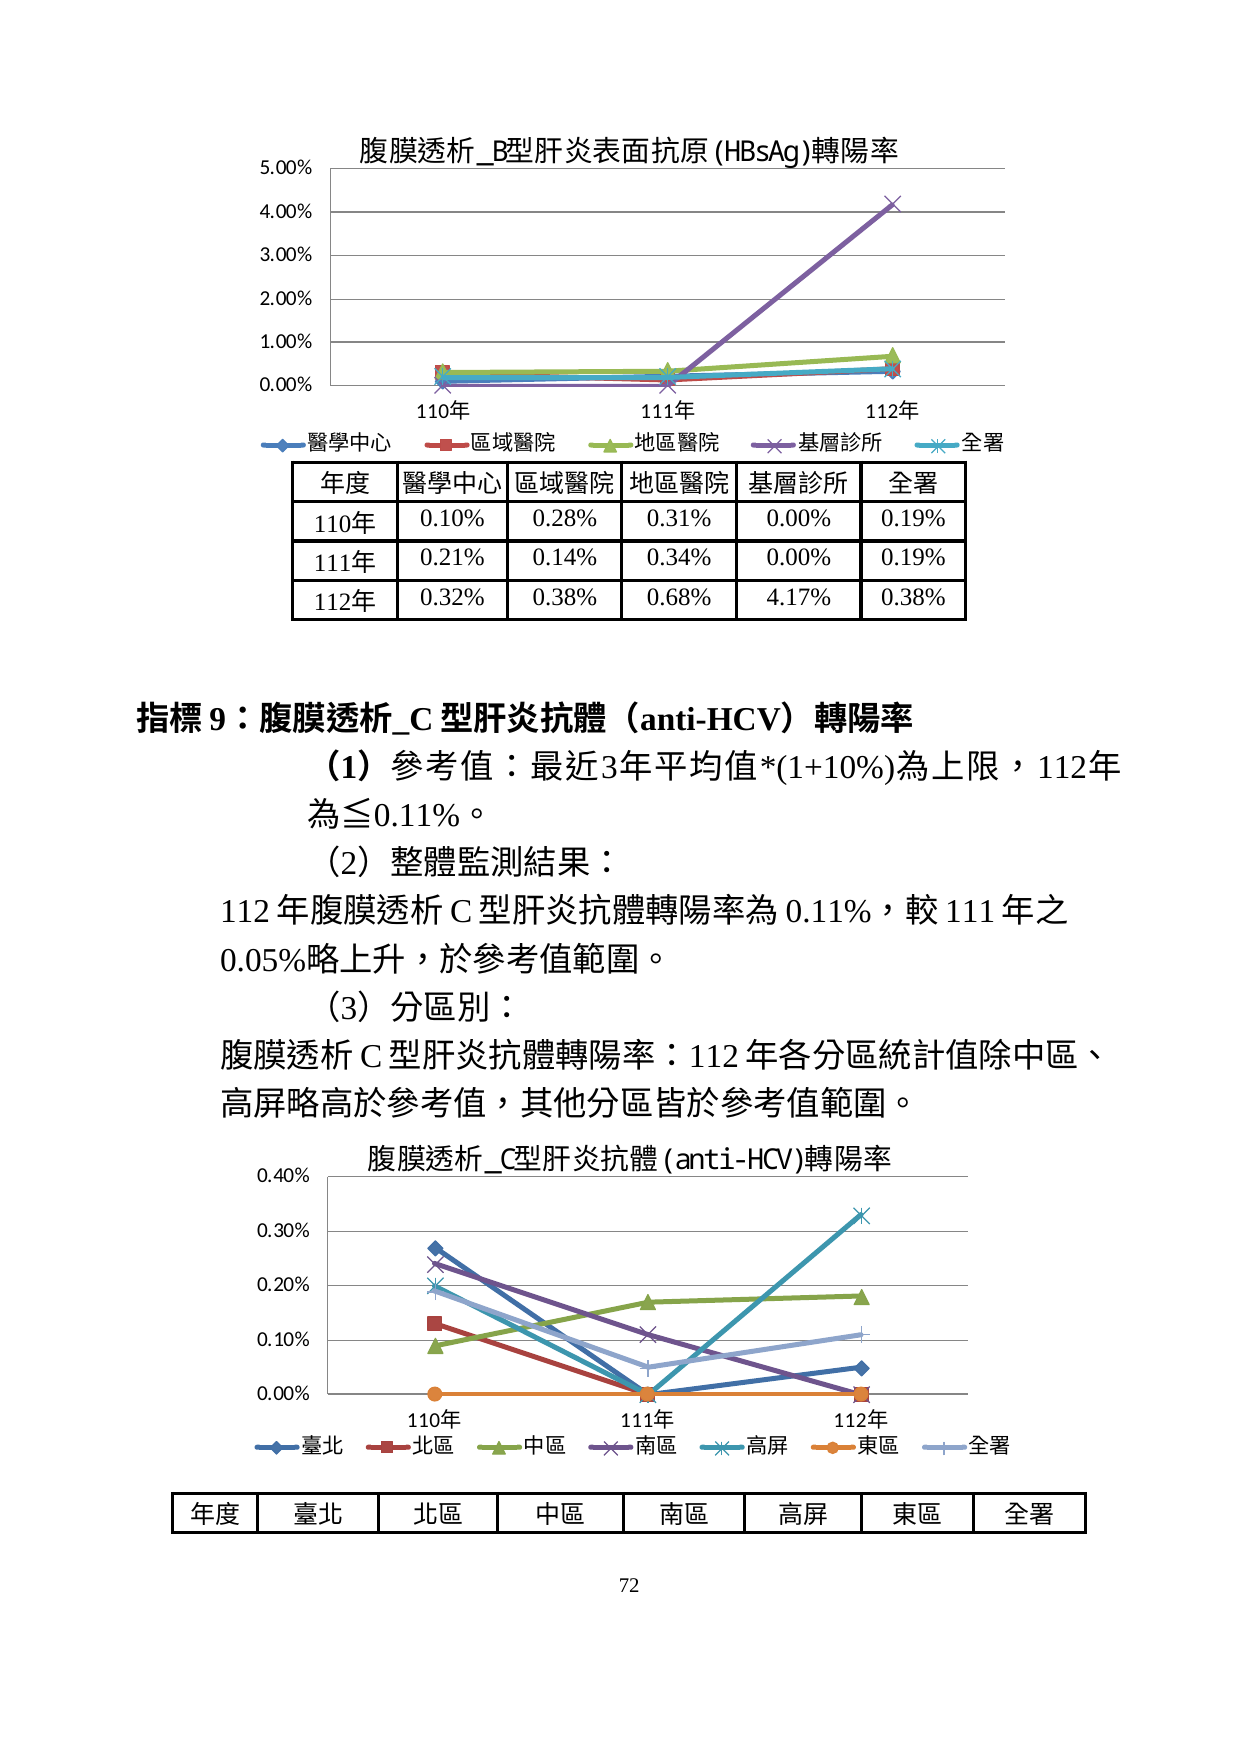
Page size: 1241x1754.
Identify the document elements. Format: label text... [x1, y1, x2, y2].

table_header 區域醫院 [509, 464, 620, 500]
table_header 北區 [380, 1495, 496, 1531]
list 分區別： [307, 981, 1122, 1029]
table_header 中區 [499, 1495, 622, 1531]
table_cell 0.19% [863, 543, 964, 579]
table_cell 0.32% [399, 582, 506, 618]
table_cell 110年 [294, 503, 396, 539]
table_cell 0.31% [623, 503, 735, 539]
table_header 基層診所 [738, 464, 859, 500]
table_cell 0.14% [509, 543, 620, 579]
table_cell 0.00% [738, 503, 859, 539]
table_cell 0.19% [863, 503, 964, 539]
table_cell 0.00% [738, 543, 859, 579]
list 整體監測結果： [307, 836, 1122, 884]
table_header 東區 [863, 1495, 972, 1531]
table_header 年度 [294, 464, 396, 500]
table_cell 0.38% [509, 582, 620, 618]
list 參考值：最近3年平均值*(1+10%)為上限，112年為≦0.11%。 [307, 739, 1122, 836]
table_cell 0.38% [863, 582, 964, 618]
table_cell 112年 [294, 582, 396, 618]
table_header 年度 [174, 1495, 256, 1531]
table_header 醫學中心 [399, 464, 506, 500]
table_header 全署 [863, 464, 964, 500]
table_cell 0.10% [399, 503, 506, 539]
table_cell 111年 [294, 543, 396, 579]
table_header 地區醫院 [623, 464, 735, 500]
table_header 全署 [975, 1495, 1084, 1531]
table_header 高屏 [746, 1495, 860, 1531]
text 腹膜透析C型肝炎抗體轉陽率：112年各分區統計值除中區、高屏略高於參考值，其他分區皆於參考值範圍。 [220, 1029, 1111, 1125]
table_cell 0.68% [623, 582, 735, 618]
text 112年腹膜透析C型肝炎抗體轉陽率為0.11%，較111年之0.05%略上升，於參考值範圍。 [220, 884, 1111, 981]
table_header 臺北 [259, 1495, 377, 1531]
table_cell 0.34% [623, 543, 735, 579]
table_header 南區 [625, 1495, 743, 1531]
table_cell 0.21% [399, 543, 506, 579]
subtitle 指標9：腹膜透析_C型肝炎抗體（anti-HCV）轉陽率 [136, 691, 1122, 739]
table_cell 0.28% [509, 503, 620, 539]
table_cell 4.17% [738, 582, 859, 618]
